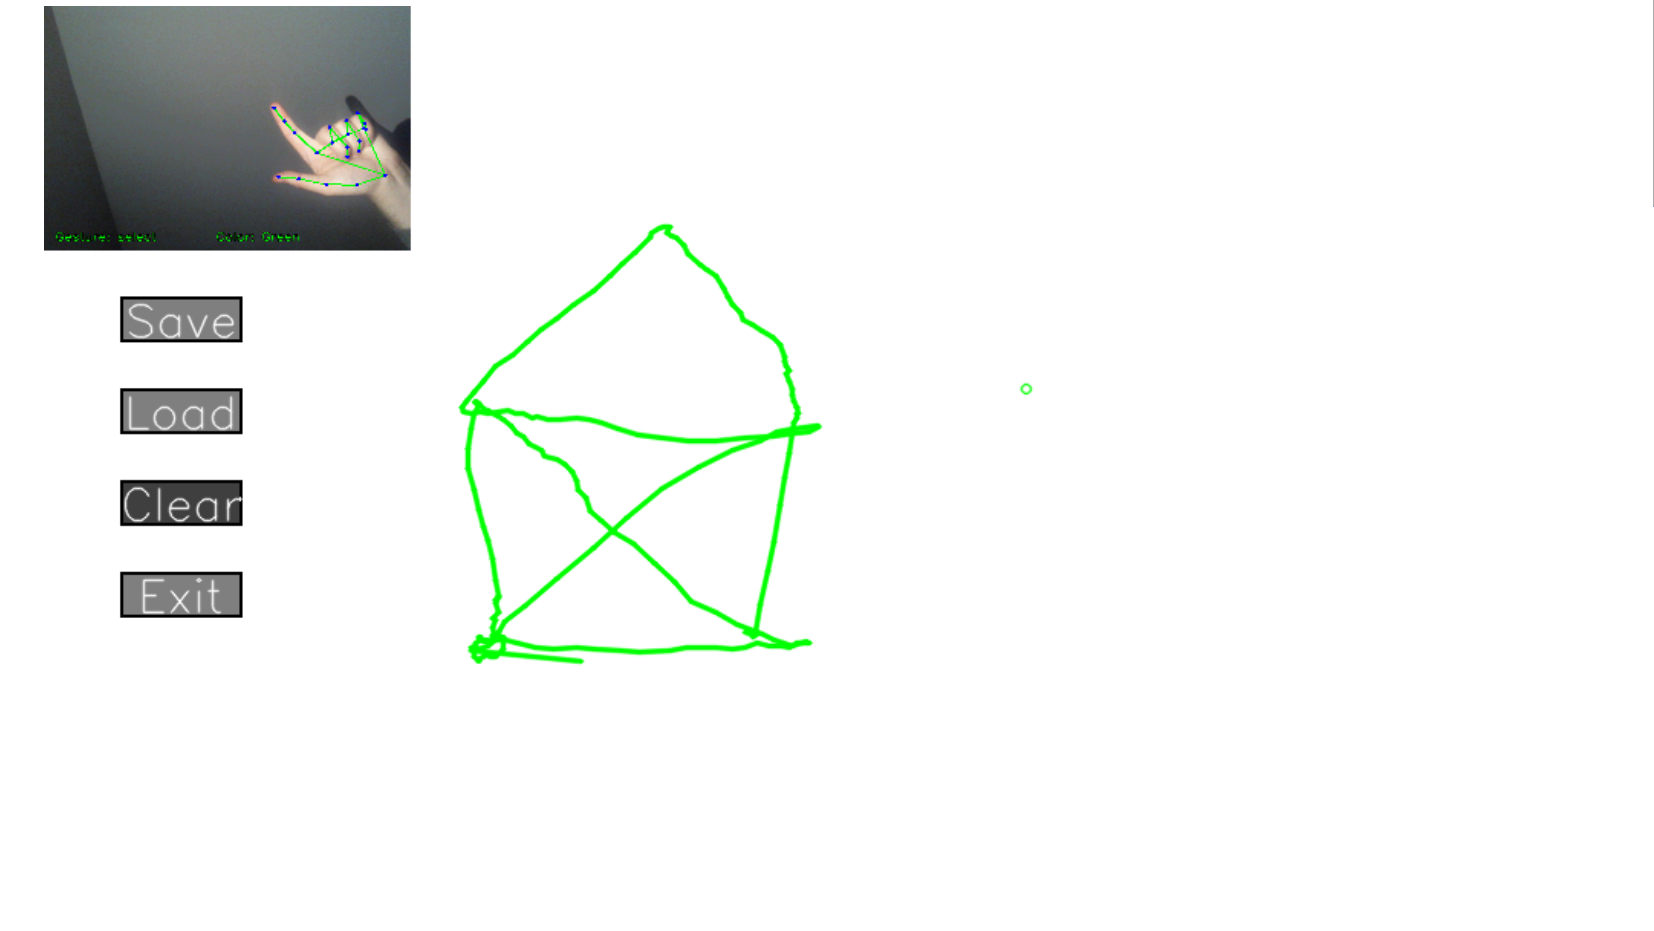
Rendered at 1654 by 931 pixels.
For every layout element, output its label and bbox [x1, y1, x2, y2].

picture [44, 6, 1610, 924]
text_box [0, 0, 1654, 384]
